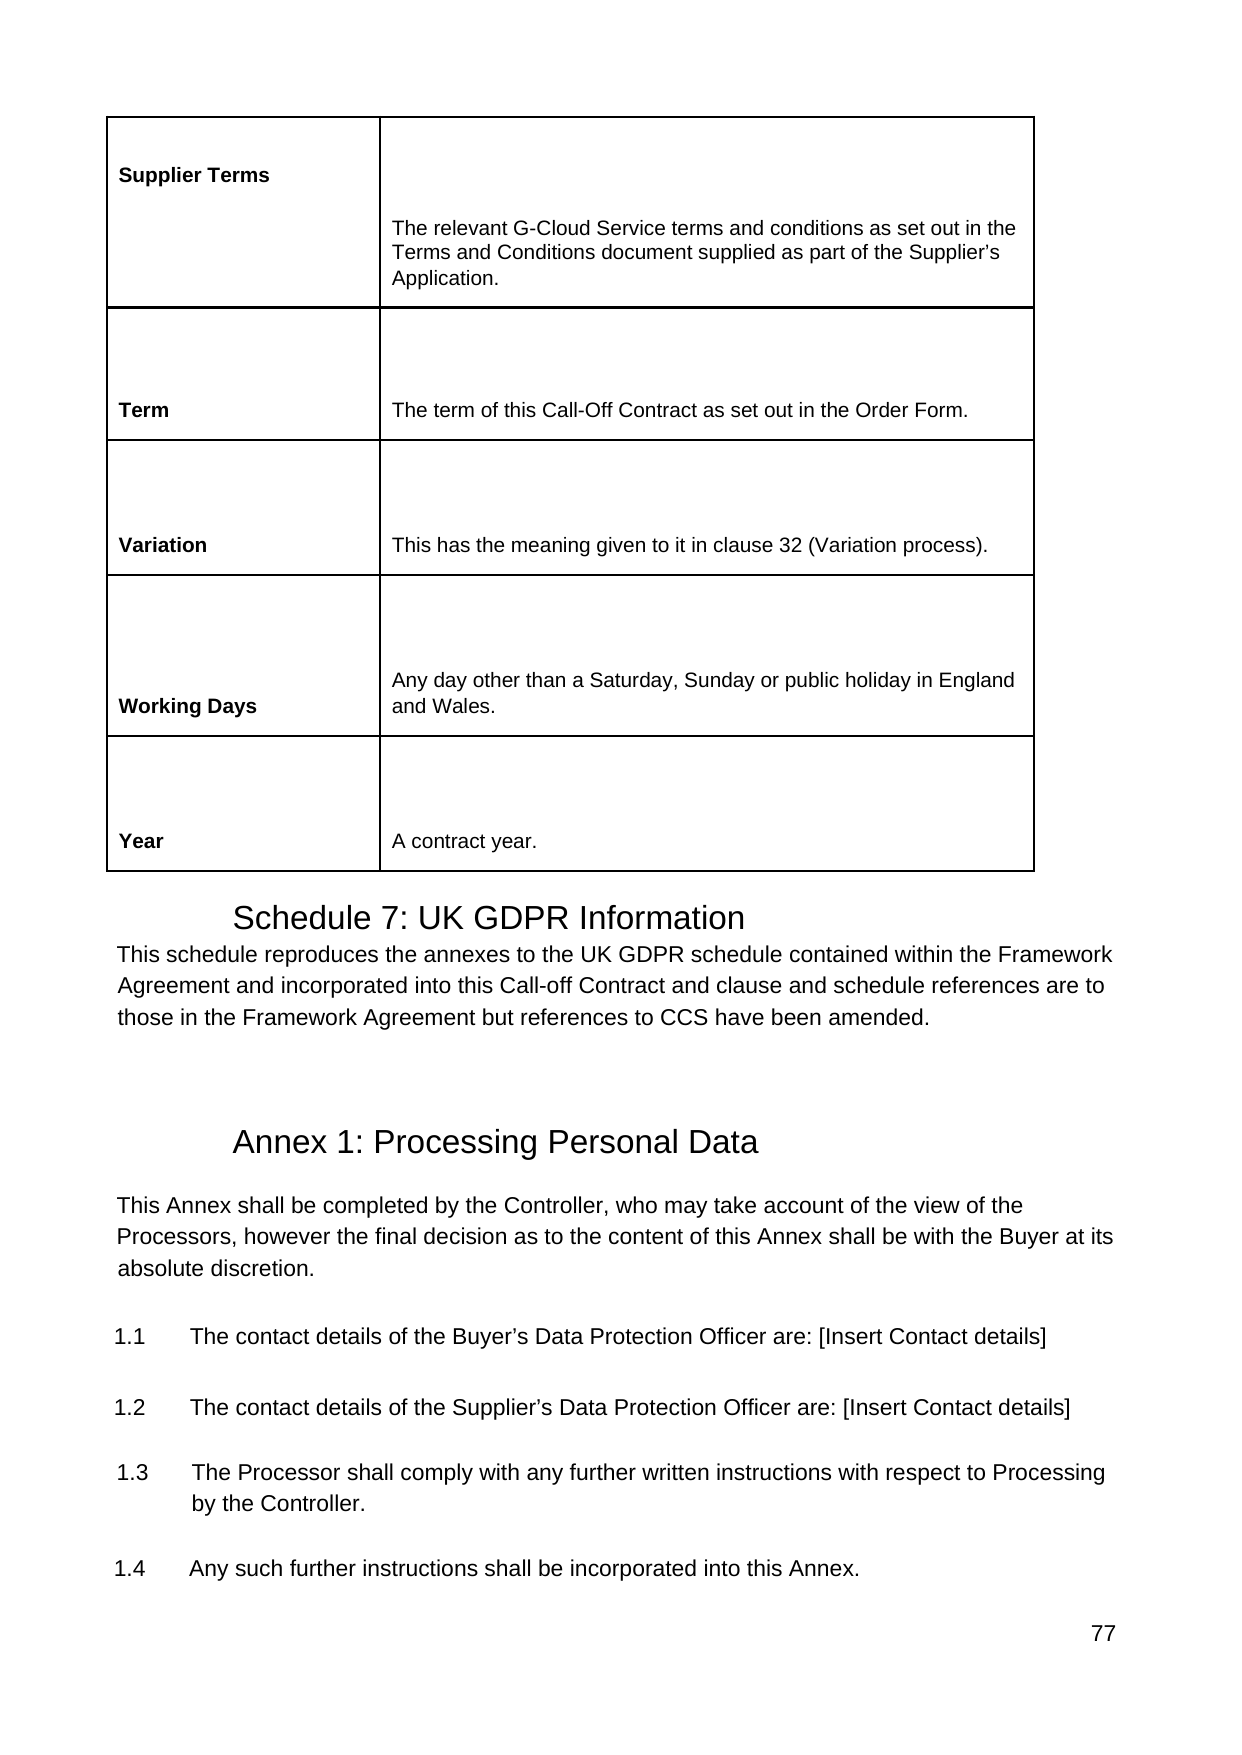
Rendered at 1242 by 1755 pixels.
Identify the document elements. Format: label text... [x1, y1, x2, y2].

text 1.3 The Processor shall comply with any further written instructions with respect to Processing by the Controller. [116, 1459, 1121, 1517]
text This schedule reproduces the annexes to the UK GDPR schedule contained within the Framework Agreement and incorporated into this Call-off Contract and clause and schedule references are to those in the Framework Agreement but references to CCS have been amended. [116, 941, 1121, 1030]
table_cell Term [108, 309, 379, 439]
text Processors, however the final decision as to the content of this Annex shall be with the Buyer at its absolute discretion. [116, 1223, 1121, 1281]
table_cell Supplier Terms [108, 118, 379, 306]
table_cell This has the meaning given to it in clause 32 (Variation process). [381, 441, 1033, 573]
text 1.1 The contact details of the Buyer’s Data Protection Officer are: [Insert Contact details] [0, 1322, 1122, 1350]
table_cell The term of this Call-Off Contract as set out in the Order Form. [381, 309, 1033, 439]
subtitle Schedule 7: UK GDPR Information [116, 898, 1122, 937]
table_cell Year [108, 737, 379, 870]
table_cell Any day other than a Saturday, Sunday or public holiday in England and Wales. [381, 576, 1033, 735]
text This Annex shall be completed by the Controller, who may take account of the view of the [116, 1192, 1121, 1218]
text 1.2 The contact details of the Supplier’s Data Protection Officer are: [Insert Contact details] [0, 1393, 1122, 1421]
table_cell Variation [108, 441, 379, 573]
text 1.4 Any such further instructions shall be incorporated into this Annex. [0, 1554, 1122, 1582]
subtitle Annex 1: Processing Personal Data [116, 1122, 1122, 1161]
table_cell Working Days [108, 576, 379, 735]
table_cell A contract year. [381, 737, 1033, 870]
table_cell The relevant G-Cloud Service terms and conditions as set out in the Terms and Conditions document supplied as part of the Supplier’s Application. [381, 118, 1033, 306]
